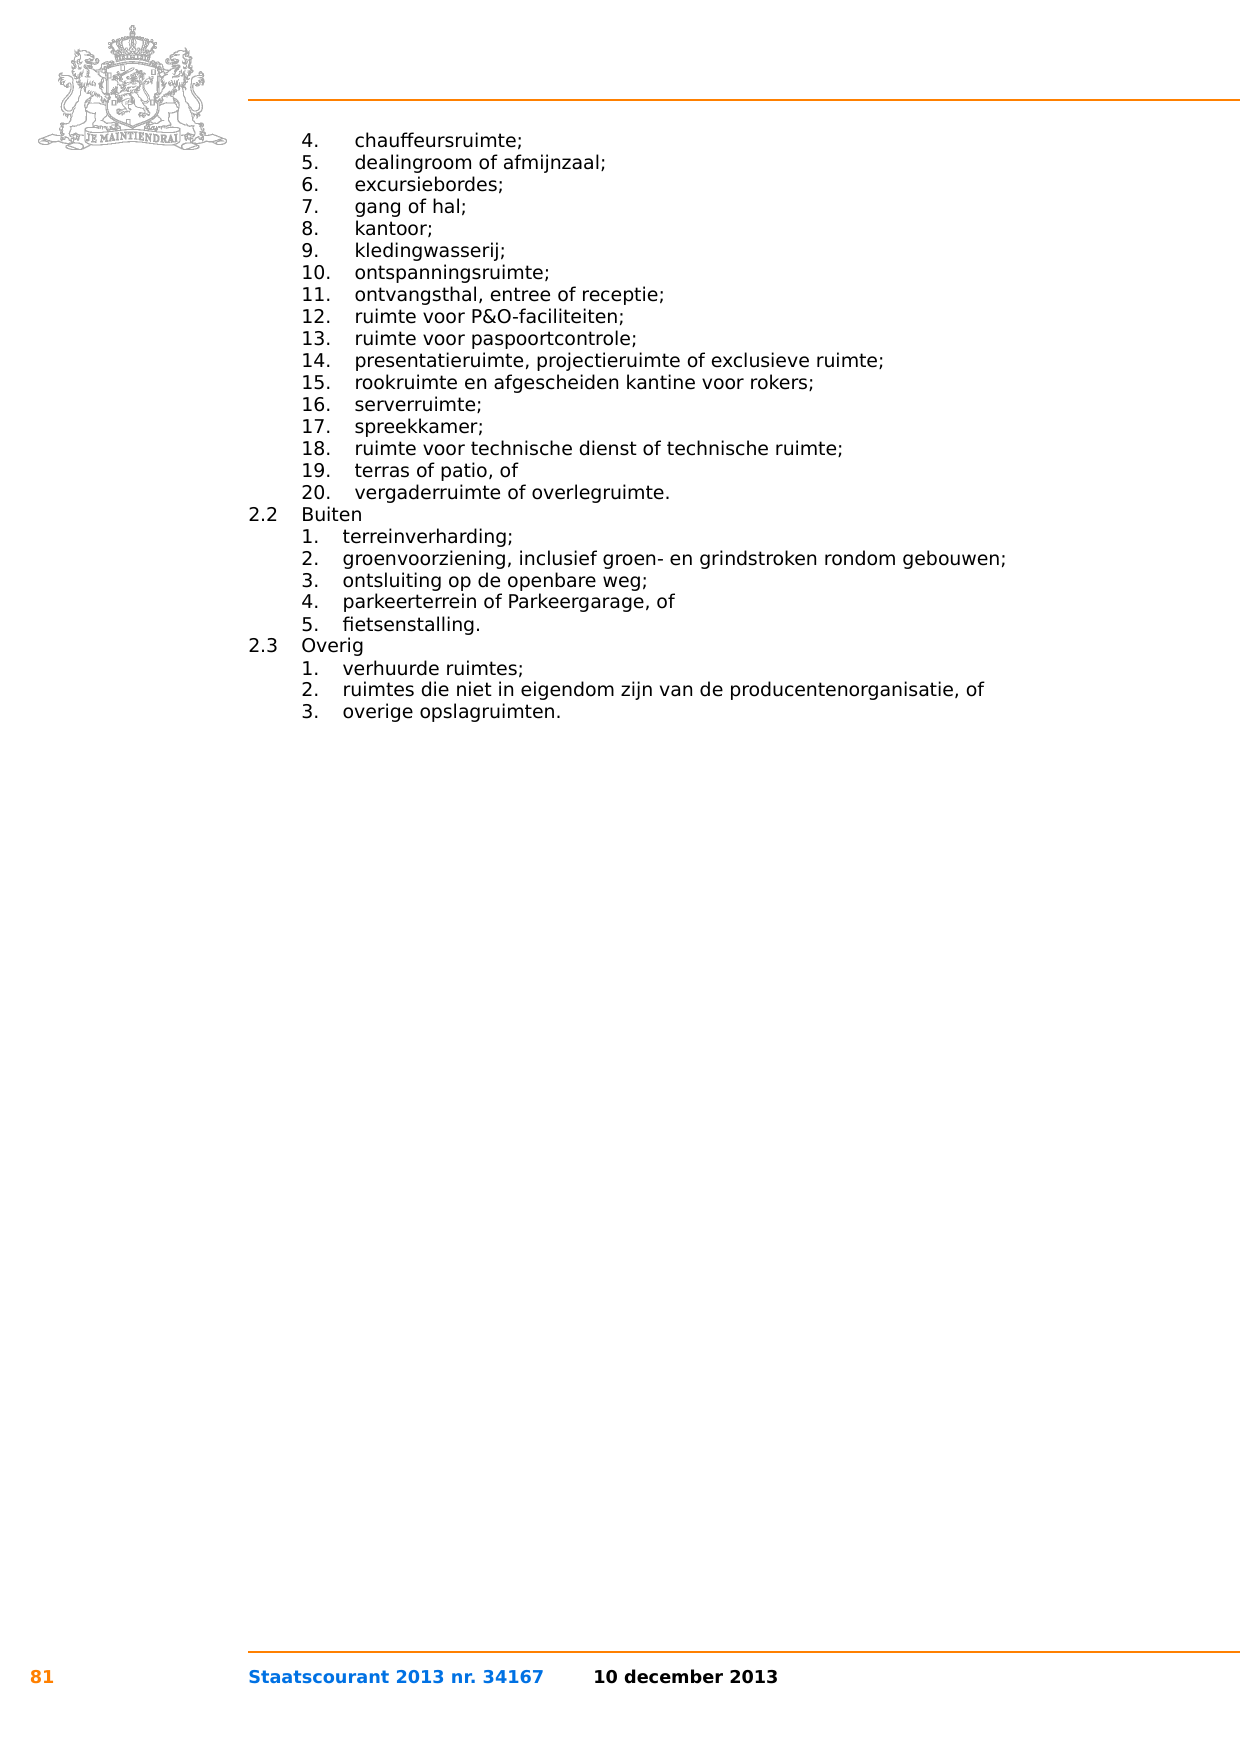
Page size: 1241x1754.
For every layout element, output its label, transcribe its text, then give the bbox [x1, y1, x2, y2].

text 4. parkeerterrein of Parkeergarage, of [301, 591, 1163, 613]
text 4. chauffeursruimte; [301, 130, 1163, 152]
text 7. gang of hal; [301, 196, 1163, 218]
text 11. ontvangsthal, entree of receptie; [301, 284, 1163, 306]
text 2.3 Overig [248, 635, 1163, 657]
text 13. ruimte voor paspoortcontrole; [301, 328, 1163, 350]
text 17. spreekkamer; [301, 416, 1163, 438]
text 18. ruimte voor technische dienst of technische ruimte; [301, 438, 1163, 459]
text 14. presentatieruimte, projectieruimte of exclusieve ruimte; [301, 350, 1163, 372]
text 12. ruimte voor P&O-faciliteiten; [301, 306, 1163, 328]
text 2. groenvoorziening, inclusief groen- en grindstroken rondom gebouwen; [301, 547, 1163, 569]
text 15. rookruimte en afgescheiden kantine voor rokers; [301, 372, 1163, 394]
text 10. ontspanningsruimte; [301, 262, 1163, 284]
text 1. verhuurde ruimtes; [301, 657, 1163, 679]
text 19. terras of patio, of [301, 459, 1163, 482]
text 3. ontsluiting op de openbare weg; [301, 569, 1163, 591]
text 3. overige opslagruimten. [301, 701, 1163, 723]
text 20. vergaderruimte of overlegruimte. [301, 482, 1163, 503]
text 2. ruimtes die niet in eigendom zijn van de producentenorganisatie, of [301, 679, 1163, 701]
text 1. terreinverharding; [301, 526, 1163, 547]
text 9. kledingwasserij; [301, 240, 1163, 262]
text 5. dealingroom of afmijnzaal; [301, 152, 1163, 174]
text 8. kantoor; [301, 218, 1163, 240]
text 2.2 Buiten [248, 503, 1163, 526]
text 5. fietsenstalling. [301, 613, 1163, 635]
text 6. excursiebordes; [301, 174, 1163, 196]
picture [38, 25, 227, 150]
text 16. serverruimte; [301, 394, 1163, 416]
